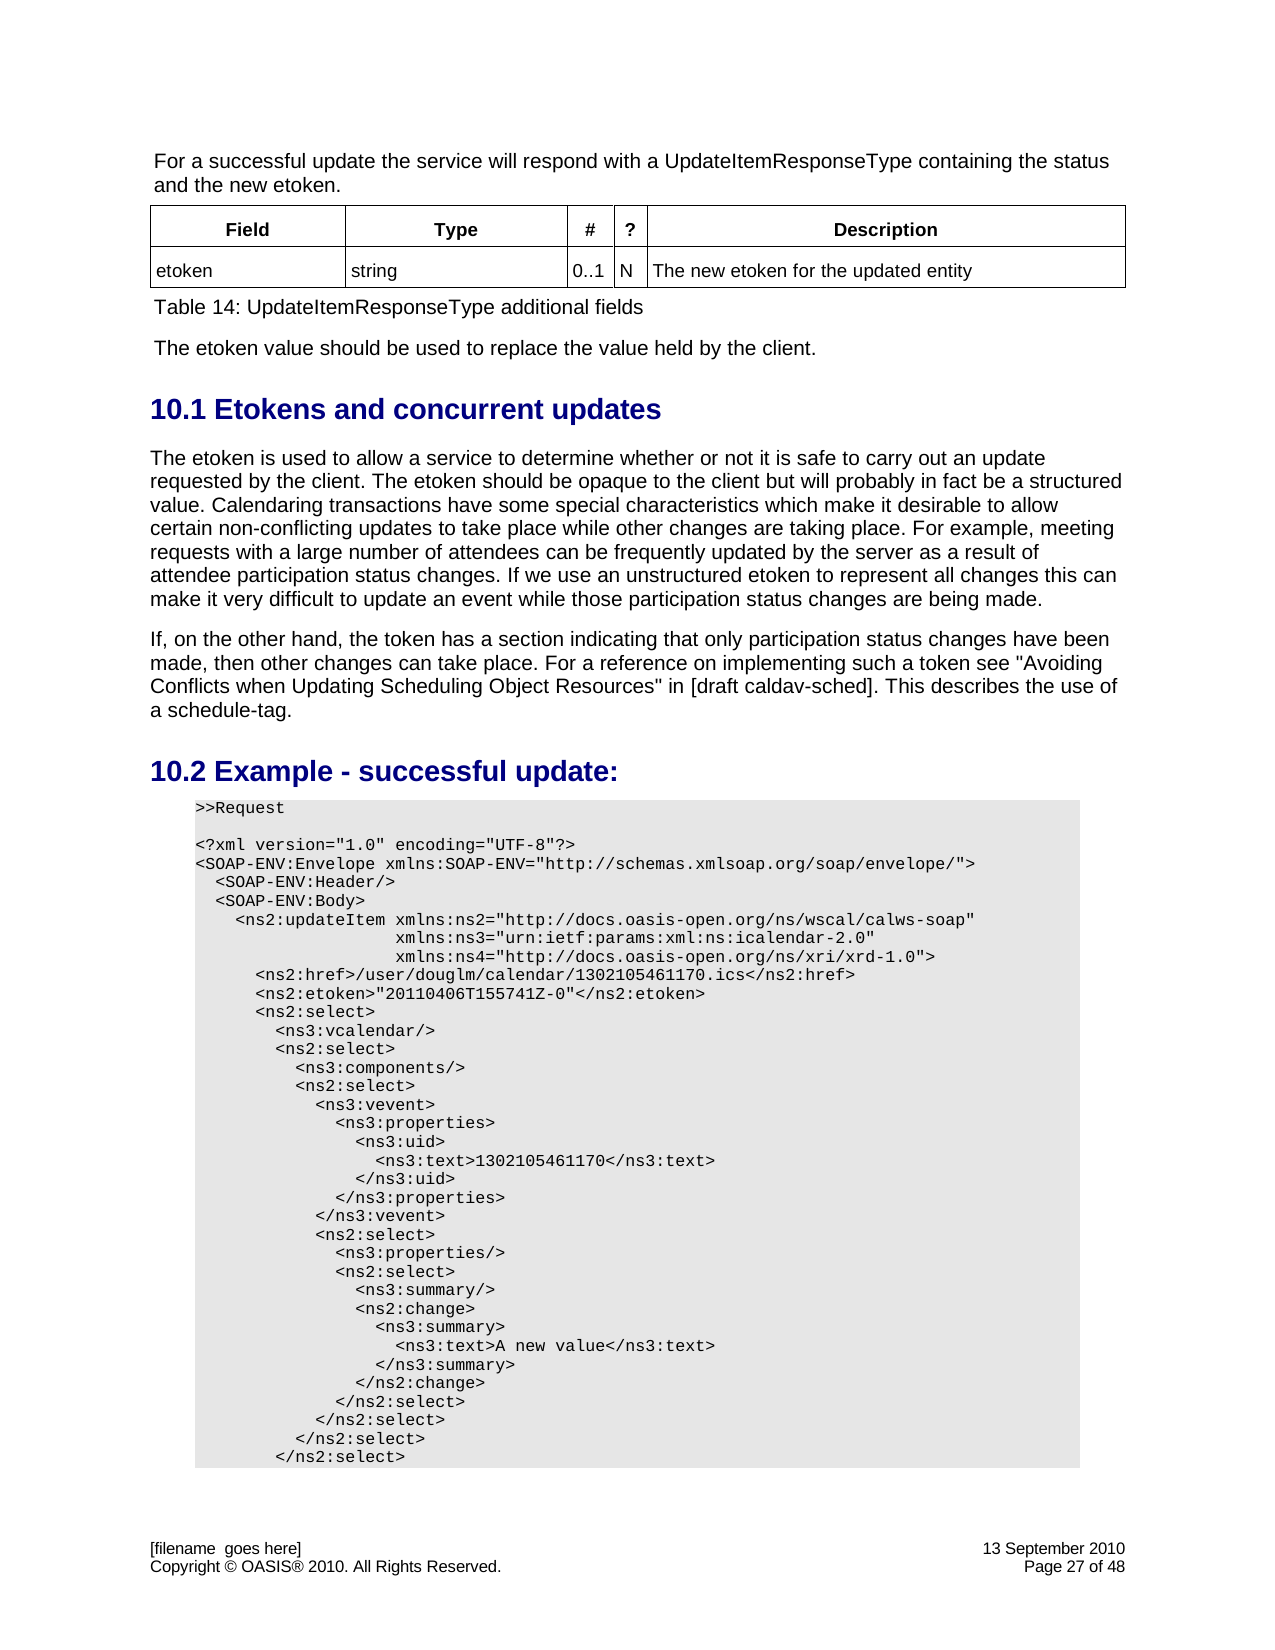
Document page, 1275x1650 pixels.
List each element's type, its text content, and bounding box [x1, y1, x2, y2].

subtitle Example - successful update: [150, 755, 1125, 788]
text <ns2:updateItem xmlns:ns2="http://docs.oasis-open.org/ns/wscal/calws-soap" [195, 911, 1080, 930]
text <SOAP-ENV:Header/> [195, 874, 1080, 893]
text If, on the other hand, the token has a section indicating that only participation status changes have been made, then other changes can take place. For a reference on implementing such a token see "Avoiding Conflicts when Updating Scheduling Object Resources" in [draft caldav-sched]. This describes the use of a schedule-tag. [150, 628, 1125, 722]
text </ns3:properties> [195, 1189, 1080, 1208]
text <ns3:summary> [195, 1319, 1080, 1338]
text <ns2:href>/user/douglm/calendar/1302105461170.ics</ns2:href> [195, 967, 1080, 986]
text </ns2:select> [195, 1449, 1080, 1468]
table_cell etoken [151, 247, 345, 287]
text For a successful update the service will respond with a UpdateItemResponseType containing the status and the new etoken. [154, 150, 1125, 197]
table_cell 0..1 [568, 247, 613, 287]
text </ns2:select> [195, 1393, 1080, 1412]
text The etoken value should be used to replace the value held by the client. [154, 336, 1125, 359]
text <ns3:vevent> [195, 1097, 1080, 1115]
text <ns3:text>1302105461170</ns3:text> [195, 1152, 1080, 1171]
table_header Type [346, 206, 567, 246]
table_header Field [151, 206, 345, 246]
table_header Description [648, 206, 1125, 246]
text <ns2:etoken>"20110406T155741Z-0"</ns2:etoken> [195, 986, 1080, 1004]
text </ns2:select> [195, 1412, 1080, 1431]
text <ns3:components/> [195, 1060, 1080, 1078]
text xmlns:ns4="http://docs.oasis-open.org/ns/xri/xrd-1.0"> [195, 948, 1080, 967]
text </ns3:summary> [195, 1356, 1080, 1375]
table_header # [568, 206, 613, 246]
text <ns3:properties> [195, 1115, 1080, 1134]
text </ns2:select> [195, 1431, 1080, 1449]
table_cell N [615, 247, 647, 287]
text xmlns:ns3="urn:ietf:params:xml:ns:icalendar-2.0" [195, 930, 1080, 948]
text <ns2:select> [195, 1041, 1080, 1060]
text <SOAP-ENV:Envelope xmlns:SOAP-ENV="http://schemas.xmlsoap.org/soap/envelope/"> [195, 856, 1080, 874]
text <?xml version="1.0" encoding="UTF-8"?> [195, 837, 1080, 856]
text <ns3:summary/> [195, 1282, 1080, 1301]
text </ns3:vevent> [195, 1208, 1080, 1227]
table_cell string [346, 247, 567, 287]
text </ns2:change> [195, 1375, 1080, 1393]
text <ns2:change> [195, 1301, 1080, 1319]
text <ns3:uid> [195, 1134, 1080, 1152]
text <ns2:select> [195, 1264, 1080, 1282]
text <ns3:text>A new value</ns3:text> [195, 1338, 1080, 1356]
text <SOAP-ENV:Body> [195, 893, 1080, 911]
text Table 14: UpdateItemResponseType additional fields [154, 296, 1125, 319]
text <ns2:select> [195, 1004, 1080, 1023]
text The etoken is used to allow a service to determine whether or not it is safe to carry out an update requested by the client. The etoken should be opaque to the client but will probably in fact be a structured value. Calendaring transactions have some special characteristics which make it desirable to allow certain non-conflicting updates to take place while other changes are taking place. For example, meeting requests with a large number of attendees can be frequently updated by the server as a result of attendee participation status changes. If we use an unstructured etoken to represent all changes this can make it very difficult to update an event while those participation status changes are being made. [150, 446, 1125, 611]
text </ns3:uid> [195, 1171, 1080, 1189]
text <ns2:select> [195, 1078, 1080, 1097]
text <ns3:properties/> [195, 1245, 1080, 1264]
table_header ? [615, 206, 647, 246]
table_cell The new etoken for the updated entity [648, 247, 1125, 287]
text <ns2:select> [195, 1227, 1080, 1245]
text <ns3:vcalendar/> [195, 1023, 1080, 1041]
subtitle Etokens and concurrent updates [150, 393, 1125, 425]
text >>Request [195, 800, 1080, 819]
